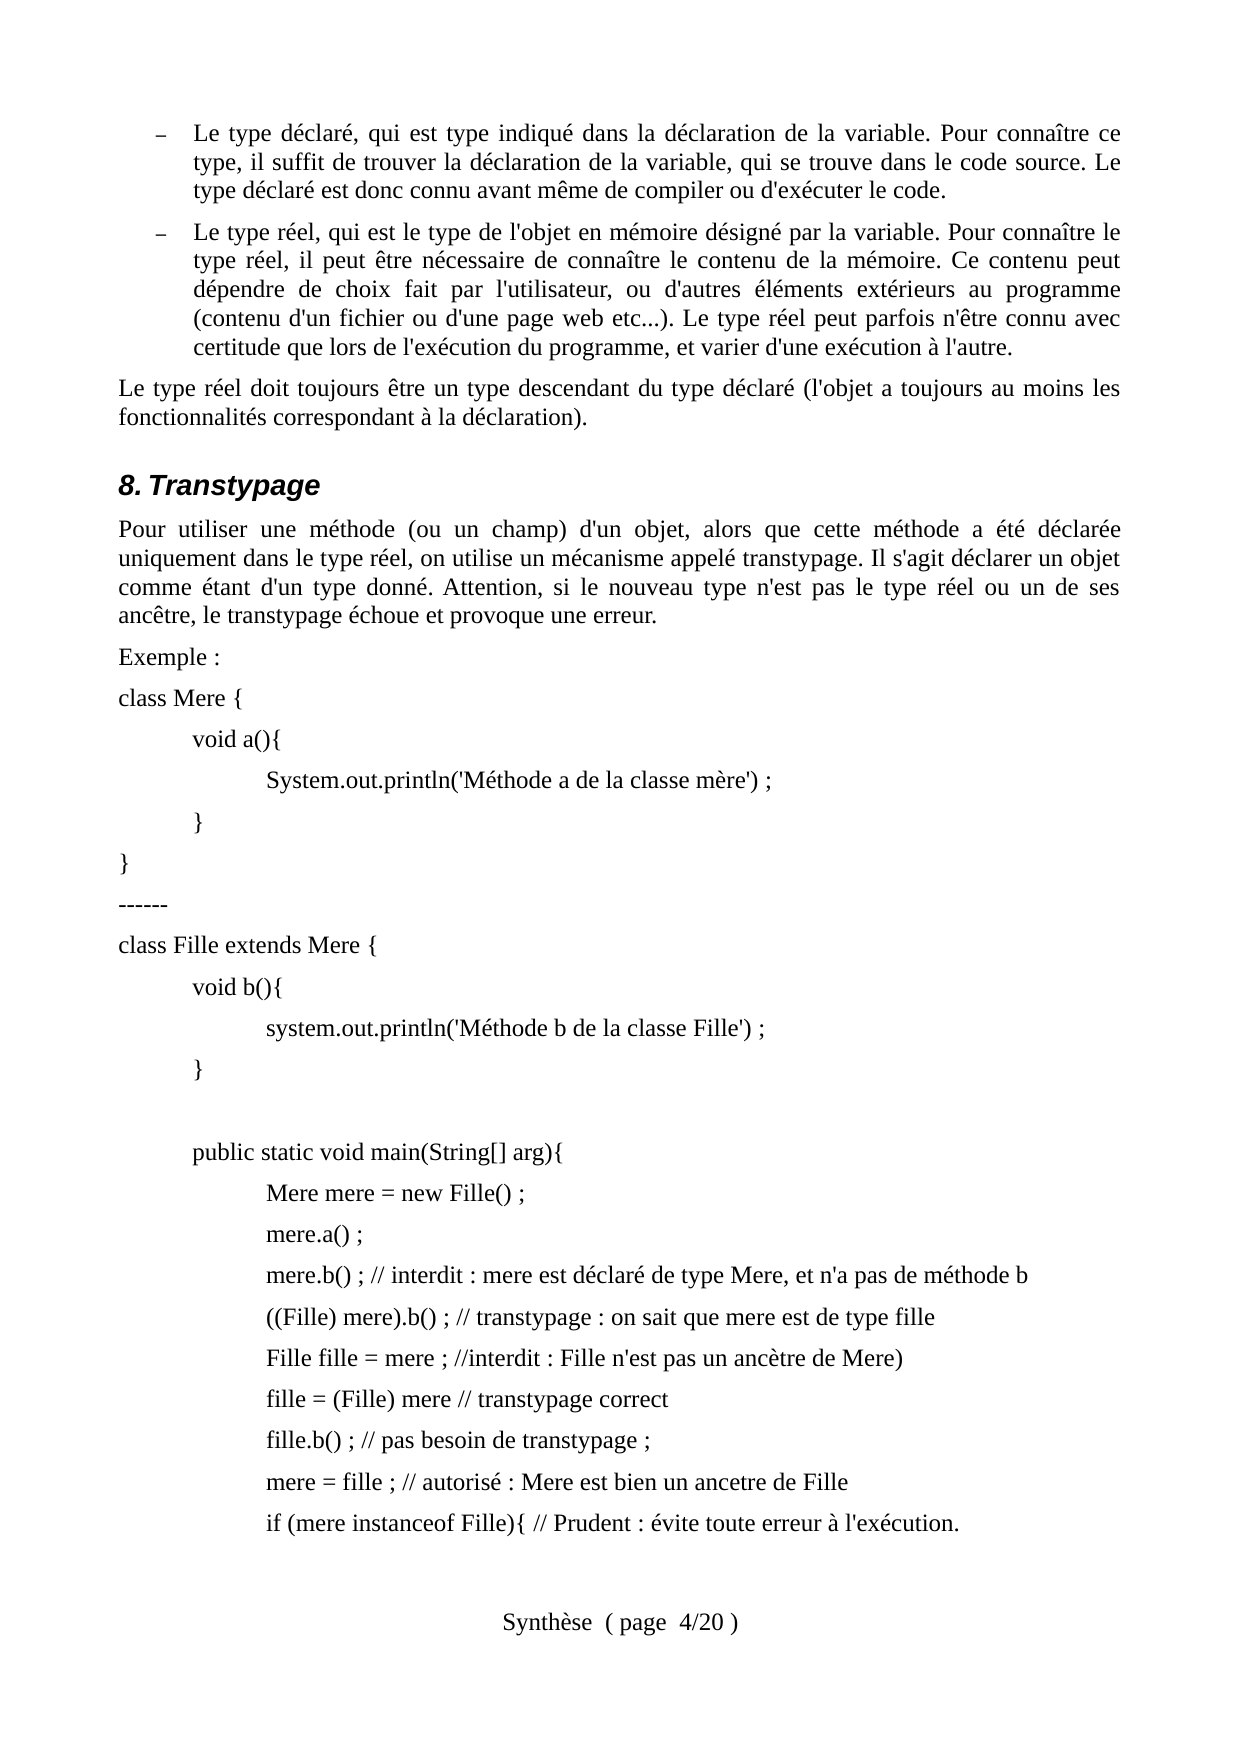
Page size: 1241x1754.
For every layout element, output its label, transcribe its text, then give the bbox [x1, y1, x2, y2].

text } [118, 848, 1122, 877]
text } [118, 1054, 1122, 1083]
text fille.b() ; // pas besoin de transtypage ; [118, 1425, 1122, 1454]
text fille = (Fille) mere // transtypage correct [118, 1384, 1122, 1413]
text ------ [118, 889, 1122, 918]
text Le type réel doit toujours être un type descendant du type déclaré (l'objet a toujours au moins les fonctionnalités correspondant à la déclaration). [118, 373, 1122, 431]
text system.out.println('Méthode b de la classe Fille') ; [118, 1013, 1122, 1042]
text } [118, 807, 1122, 835]
text class Fille extends Mere { [118, 930, 1122, 959]
subtitle Transtypage [118, 468, 1122, 502]
text ((Fille) mere).b() ; // transtypage : on sait que mere est de type fille [118, 1302, 1122, 1330]
text public static void main(String[] arg){ [118, 1137, 1122, 1165]
list Le type réel, qui est le type de l'objet en mémoire désigné par la variable. Pour connaître le type réel, il peut être nécessaire de connaître le contenu de la mémoire. Ce contenu peut dépendre de choix fait par l'utilisateur, ou d'autres éléments extérieurs au programme (contenu d'un fichier ou d'une page web etc...). Le type réel peut parfois n'être connu avec certitude que lors de l'exécution du programme, et varier d'une exécution à l'autre. [156, 217, 1122, 361]
text if (mere instanceof Fille){ // Prudent : évite toute erreur à l'exécution. [118, 1508, 1122, 1537]
text System.out.println('Méthode a de la classe mère') ; [118, 765, 1122, 794]
text mere.a() ; [118, 1219, 1122, 1248]
list Le type déclaré, qui est type indiqué dans la déclaration de la variable. Pour connaître ce type, il suffit de trouver la déclaration de la variable, qui se trouve dans le code source. Le type déclaré est donc connu avant même de compiler ou d'exécuter le code. [156, 118, 1122, 204]
text void a(){ [118, 724, 1122, 753]
text class Mere { [118, 683, 1122, 712]
text mere = fille ; // autorisé : Mere est bien un ancetre de Fille [118, 1467, 1122, 1495]
text Pour utiliser une méthode (ou un champ) d'un objet, alors que cette méthode a été déclarée uniquement dans le type réel, on utilise un mécanisme appelé transtypage. Il s'agit déclarer un objet comme étant d'un type donné. Attention, si le nouveau type n'est pas le type réel ou un de ses ancêtre, le transtypage échoue et provoque une erreur. [118, 514, 1122, 629]
text mere.b() ; // interdit : mere est déclaré de type Mere, et n'a pas de méthode b [118, 1260, 1122, 1289]
text void b(){ [118, 972, 1122, 1000]
text Fille fille = mere ; //interdit : Fille n'est pas un ancètre de Mere) [118, 1343, 1122, 1372]
text Mere mere = new Fille() ; [118, 1178, 1122, 1207]
text Exemple : [118, 642, 1122, 670]
